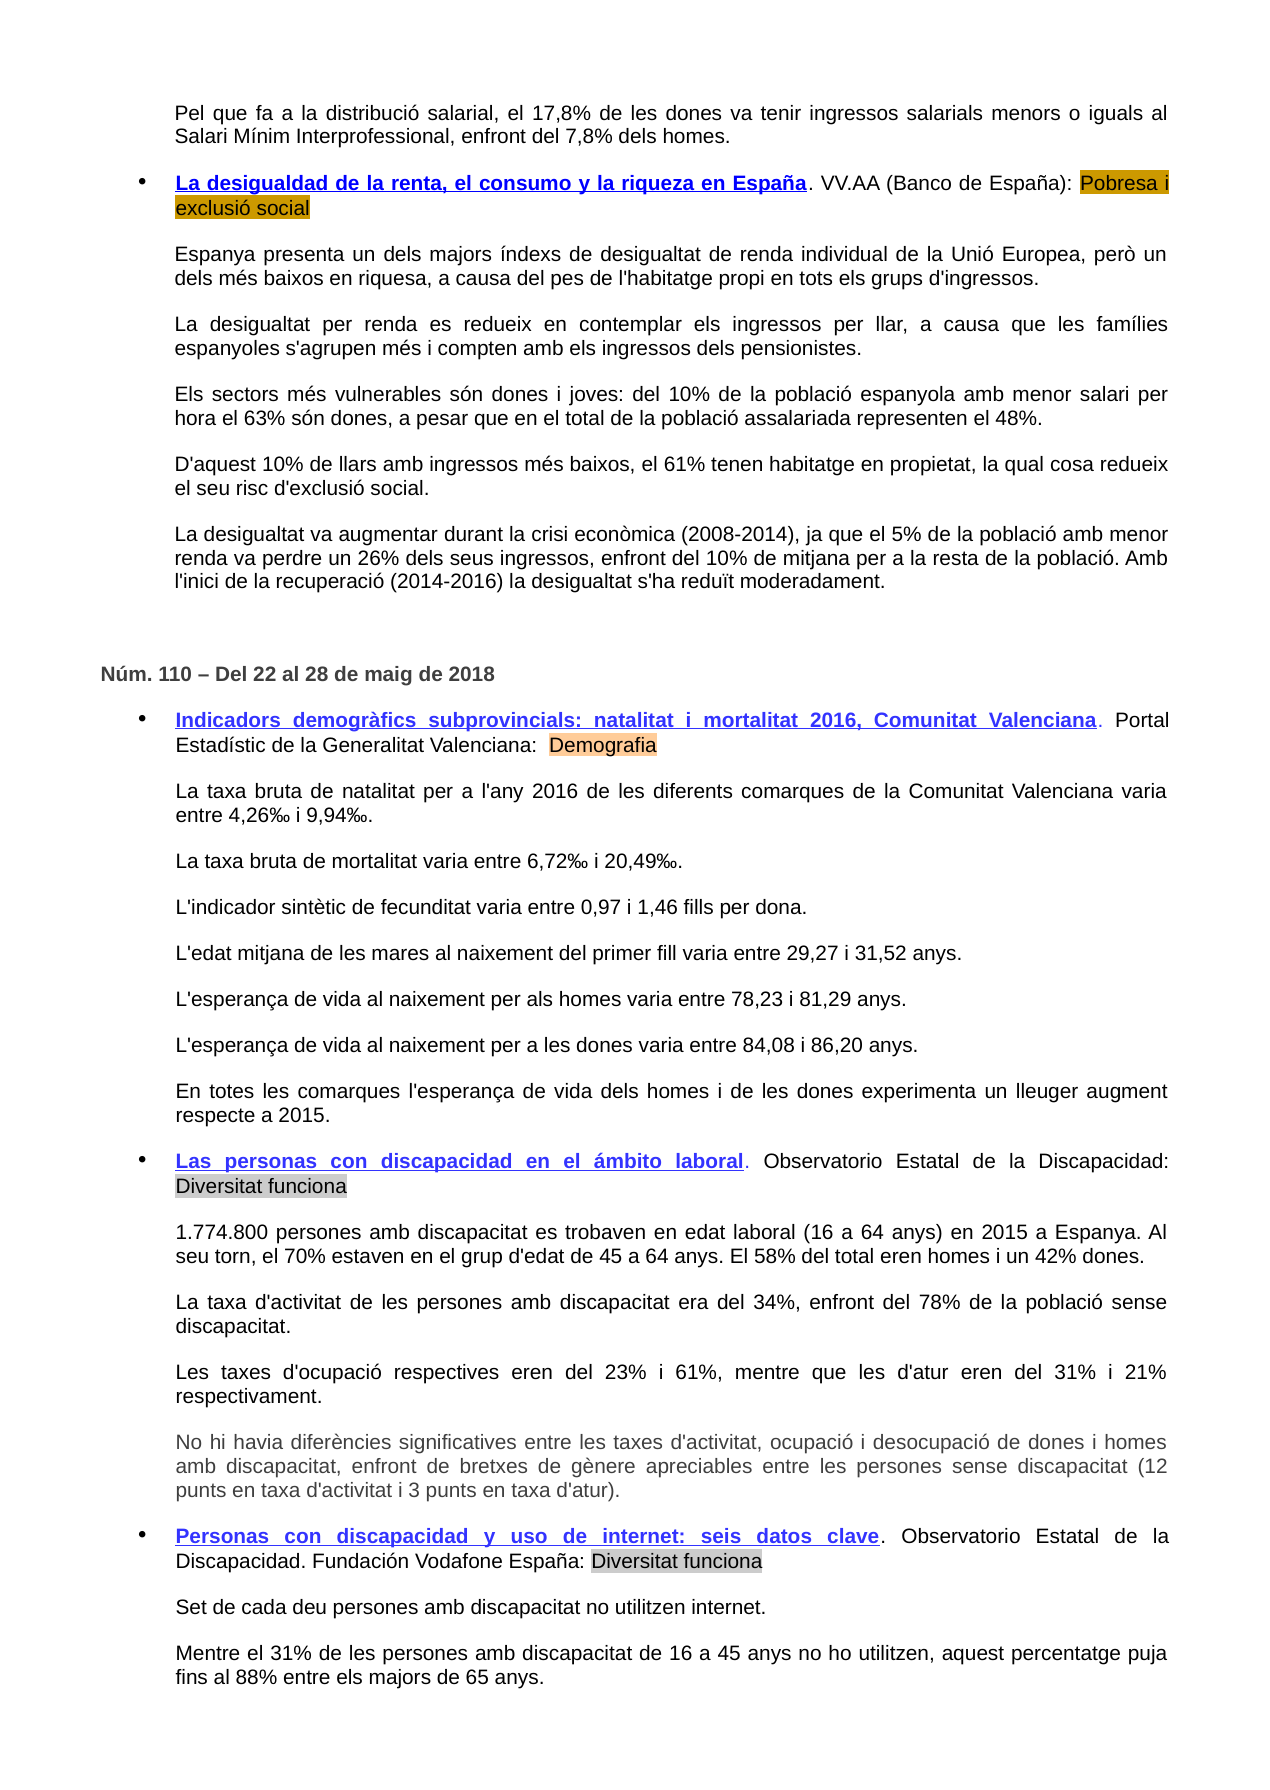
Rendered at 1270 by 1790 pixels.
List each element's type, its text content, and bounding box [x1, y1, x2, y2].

text Pel que fa a la distribució salarial, el 17,8% de les dones va tenir ingressos salarials menors o iguals al Salari Mínim Interprofessional, enfront del 7,8% dels homes. [174, 100, 1169, 148]
text Espanya presenta un dels majors índexs de desigualtat de renda individual de la Unió Europea, però un dels més baixos en riquesa, a causa del pes de l'habitatge propi en tots els grups d'ingressos. [174, 241, 1169, 289]
text La desigualtat per renda es redueix en contemplar els ingressos per llar, a causa que les famílies espanyoles s'agrupen més i compten amb els ingressos dels pensionistes. [174, 311, 1169, 359]
list La taxa bruta de mortalitat varia entre 6,72‰ i 20,49‰. [138, 848, 1169, 872]
list No hi havia diferències significatives entre les taxes d'activitat, ocupació i desocupació de dones i homes amb discapacitat, enfront de bretxes de gènere apreciables entre les persones sense discapacitat (12 punts en taxa d'activitat i 3 punts en taxa d'atur). [138, 1430, 1169, 1502]
list Las personas con discapacidad en el ámbito laboral. Observatorio Estatal de la Discapacidad: Diversitat funciona [138, 1149, 1169, 1198]
list Indicadors demogràfics subprovincials: natalitat i mortalitat 2016, Comunitat Valenciana. Portal Estadístic de la Generalitat Valenciana: Demografia [138, 707, 1169, 756]
list 1.774.800 persones amb discapacitat es trobaven en edat laboral (16 a 64 anys) en 2015 a Espanya. Al seu torn, el 70% estaven en el grup d'edat de 45 a 64 anys. El 58% del total eren homes i un 42% dones. [138, 1220, 1169, 1268]
list L'edat mitjana de les mares al naixement del primer fill varia entre 29,27 i 31,52 anys. [138, 941, 1169, 964]
list L'esperança de vida al naixement per als homes varia entre 78,23 i 81,29 anys. [138, 987, 1169, 1011]
list Set de cada deu persones amb discapacitat no utilitzen internet. [138, 1595, 1169, 1619]
list Les taxes d'ocupació respectives eren del 23% i 61%, mentre que les d'atur eren del 31% i 21% respectivament. [138, 1360, 1169, 1408]
list L'esperança de vida al naixement per a les dones varia entre 84,08 i 86,20 anys. [138, 1033, 1169, 1057]
list La taxa bruta de natalitat per a l'any 2016 de les diferents comarques de la Comunitat Valenciana varia entre 4,26‰ i 9,94‰. [138, 778, 1169, 826]
text D'aquest 10% de llars amb ingressos més baixos, el 61% tenen habitatge en propietat, la qual cosa redueix el seu risc d'exclusió social. [174, 451, 1169, 499]
list Personas con discapacidad y uso de internet: seis datos clave. Observatorio Estatal de la Discapacidad. Fundación Vodafone España: Diversitat funciona [138, 1524, 1169, 1573]
text La desigualtat va augmentar durant la crisi econòmica (2008-2014), ja que el 5% de la població amb menor renda va perdre un 26% dels seus ingressos, enfront del 10% de mitjana per a la resta de la població. Amb l'inici de la recuperació (2014-2016) la desigualtat s'ha reduït moderadament. [174, 521, 1169, 593]
list Mentre el 31% de les persones amb discapacitat de 16 a 45 anys no ho utilitzen, aquest percentatge puja fins al 88% entre els majors de 65 anys. [138, 1641, 1169, 1689]
text Núm. 110 – Del 22 al 28 de maig de 2018 [100, 661, 1169, 685]
list L'indicador sintètic de fecunditat varia entre 0,97 i 1,46 fills per dona. [138, 894, 1169, 918]
list La taxa d'activitat de les persones amb discapacitat era del 34%, enfront del 78% de la població sense discapacitat. [138, 1290, 1169, 1338]
list En totes les comarques l'esperança de vida dels homes i de les dones experimenta un lleuger augment respecte a 2015. [138, 1079, 1169, 1127]
text Els sectors més vulnerables són dones i joves: del 10% de la població espanyola amb menor salari per hora el 63% són dones, a pesar que en el total de la població assalariada representen el 48%. [174, 381, 1169, 429]
list La desigualdad de la renta, el consumo y la riqueza en España. VV.AA (Banco de España): Pobresa i exclusió social [138, 170, 1169, 219]
